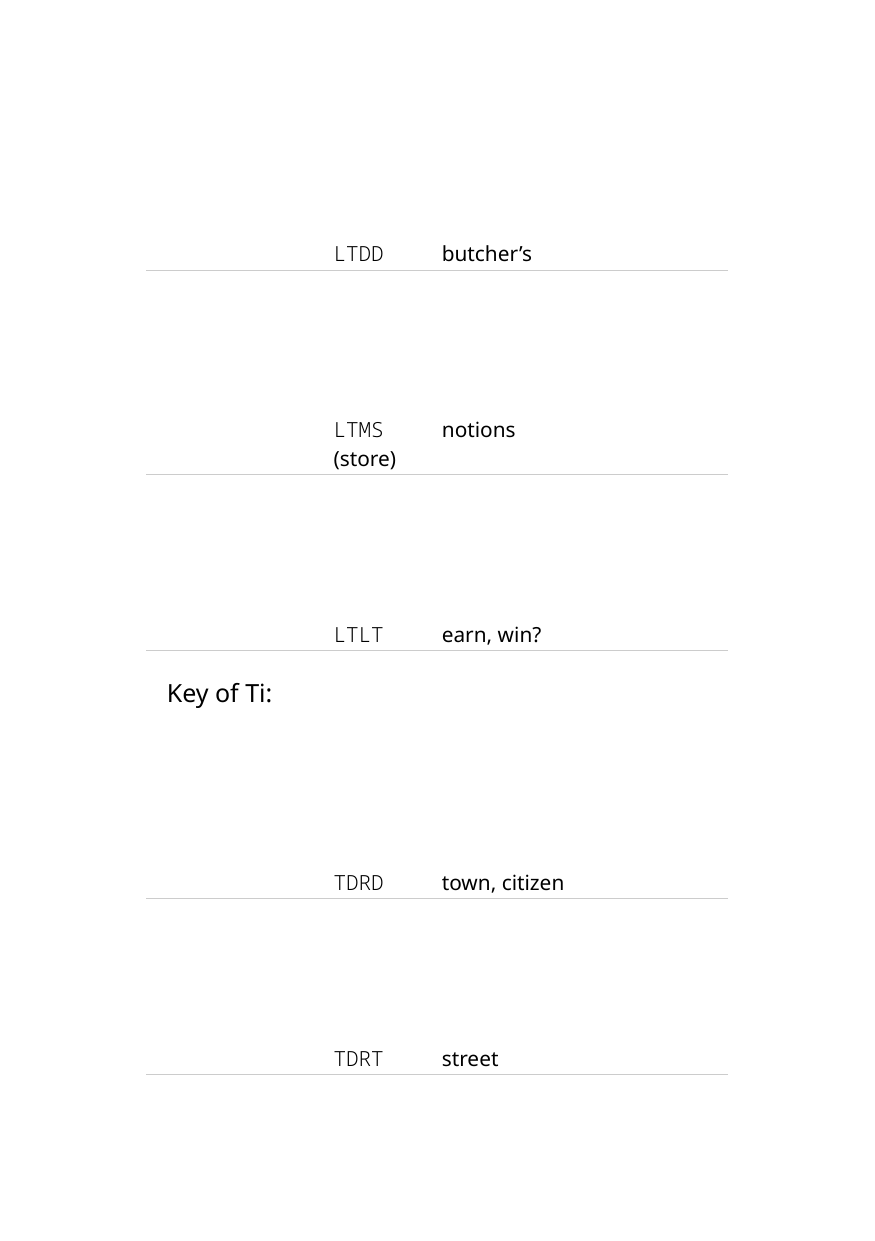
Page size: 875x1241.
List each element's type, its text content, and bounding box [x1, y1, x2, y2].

text TDRD town, citizen [146, 722, 728, 898]
text LTMS notions (store) [146, 271, 728, 474]
text LTLT earn, win? [146, 475, 728, 650]
text TDRT street [146, 899, 728, 1074]
subtitle Key of Ti: [167, 675, 728, 709]
text LTDD butcher’s [146, 94, 728, 270]
